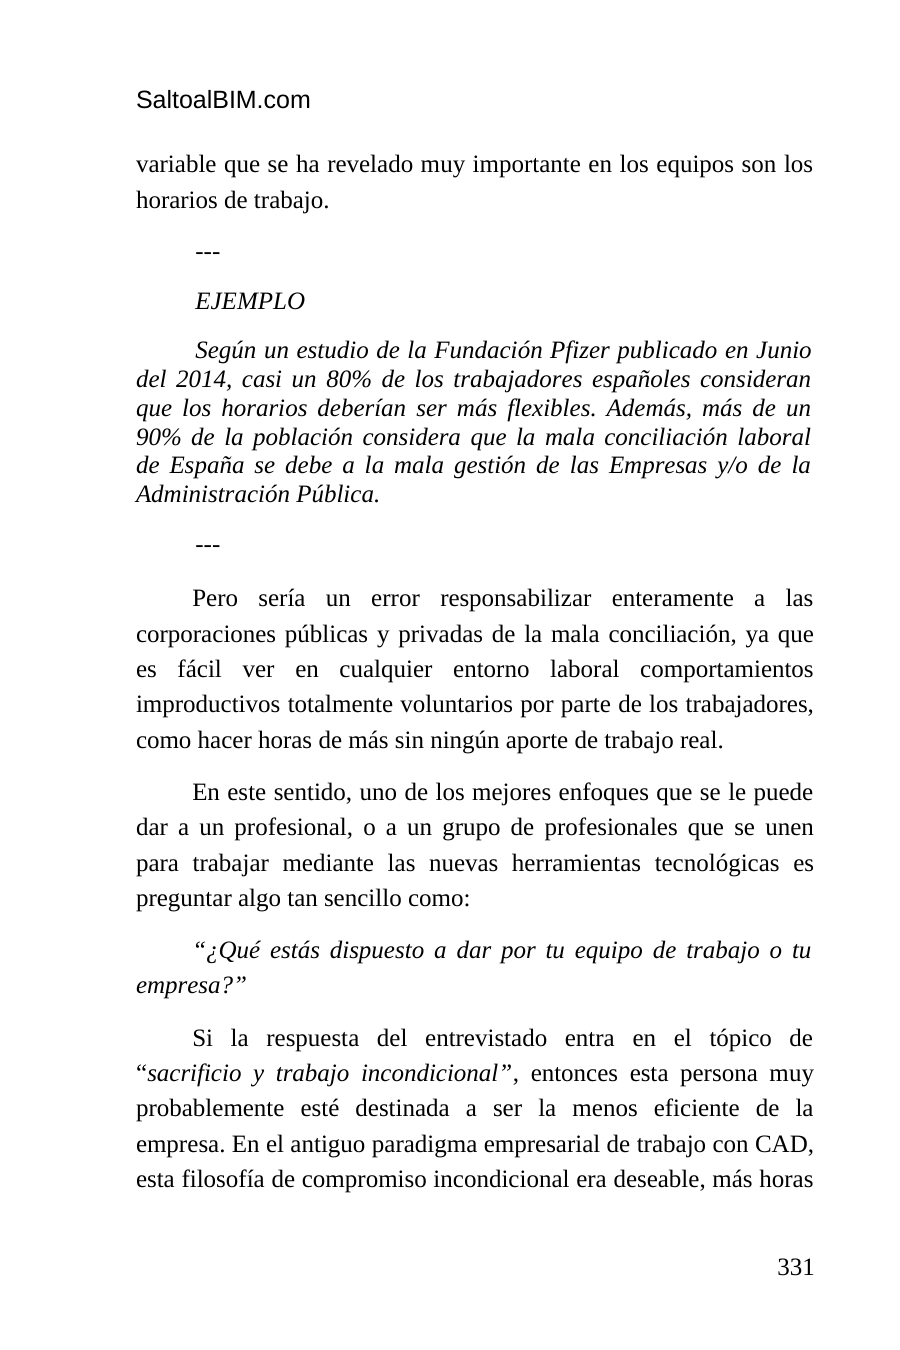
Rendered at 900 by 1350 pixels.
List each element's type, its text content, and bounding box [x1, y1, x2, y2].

text Pero sería un error responsabilizar enteramente a las corporaciones públicas y privadas de la mala conciliación, ya que es fácil ver en cualquier entorno laboral comportamientos improductivos totalmente voluntarios por parte de los trabajadores, como hacer horas de más sin ningún aporte de trabajo real. [136, 578, 814, 755]
text --- [136, 529, 814, 557]
text EJEMPLO [136, 286, 814, 314]
text Según un estudio de la Fundación Pfizer publicado en Junio del 2014, casi un 80% de los trabajadores españoles consideran que los horarios deberían ser más flexibles. Además, más de un 90% de la población considera que la mala conciliación laboral de España se debe a la mala gestión de las Empresas y/o de la Administración Pública. [136, 335, 814, 508]
text En este sentido, uno de los mejores enfoques que se le puede dar a un profesional, o a un grupo de profesionales que se unen para trabajar mediante las nuevas herramientas tecnológicas es preguntar algo tan sencillo como: [136, 772, 814, 914]
text --- [136, 236, 814, 265]
text variable que se ha revelado muy importante en los equipos son los horarios de trabajo. [136, 144, 814, 215]
text “¿Qué estás dispuesto a dar por tu equipo de trabajo o tu empresa?” [136, 930, 814, 1001]
text Si la respuesta del entrevistado entra en el tópico de “sacrificio y trabajo incondicional”, entonces esta persona muy probablemente esté destinada a ser la menos eficiente de la empresa. En el antiguo paradigma empresarial de trabajo con CAD, esta filosofía de compromiso incondicional era deseable, más horas [136, 1018, 814, 1195]
